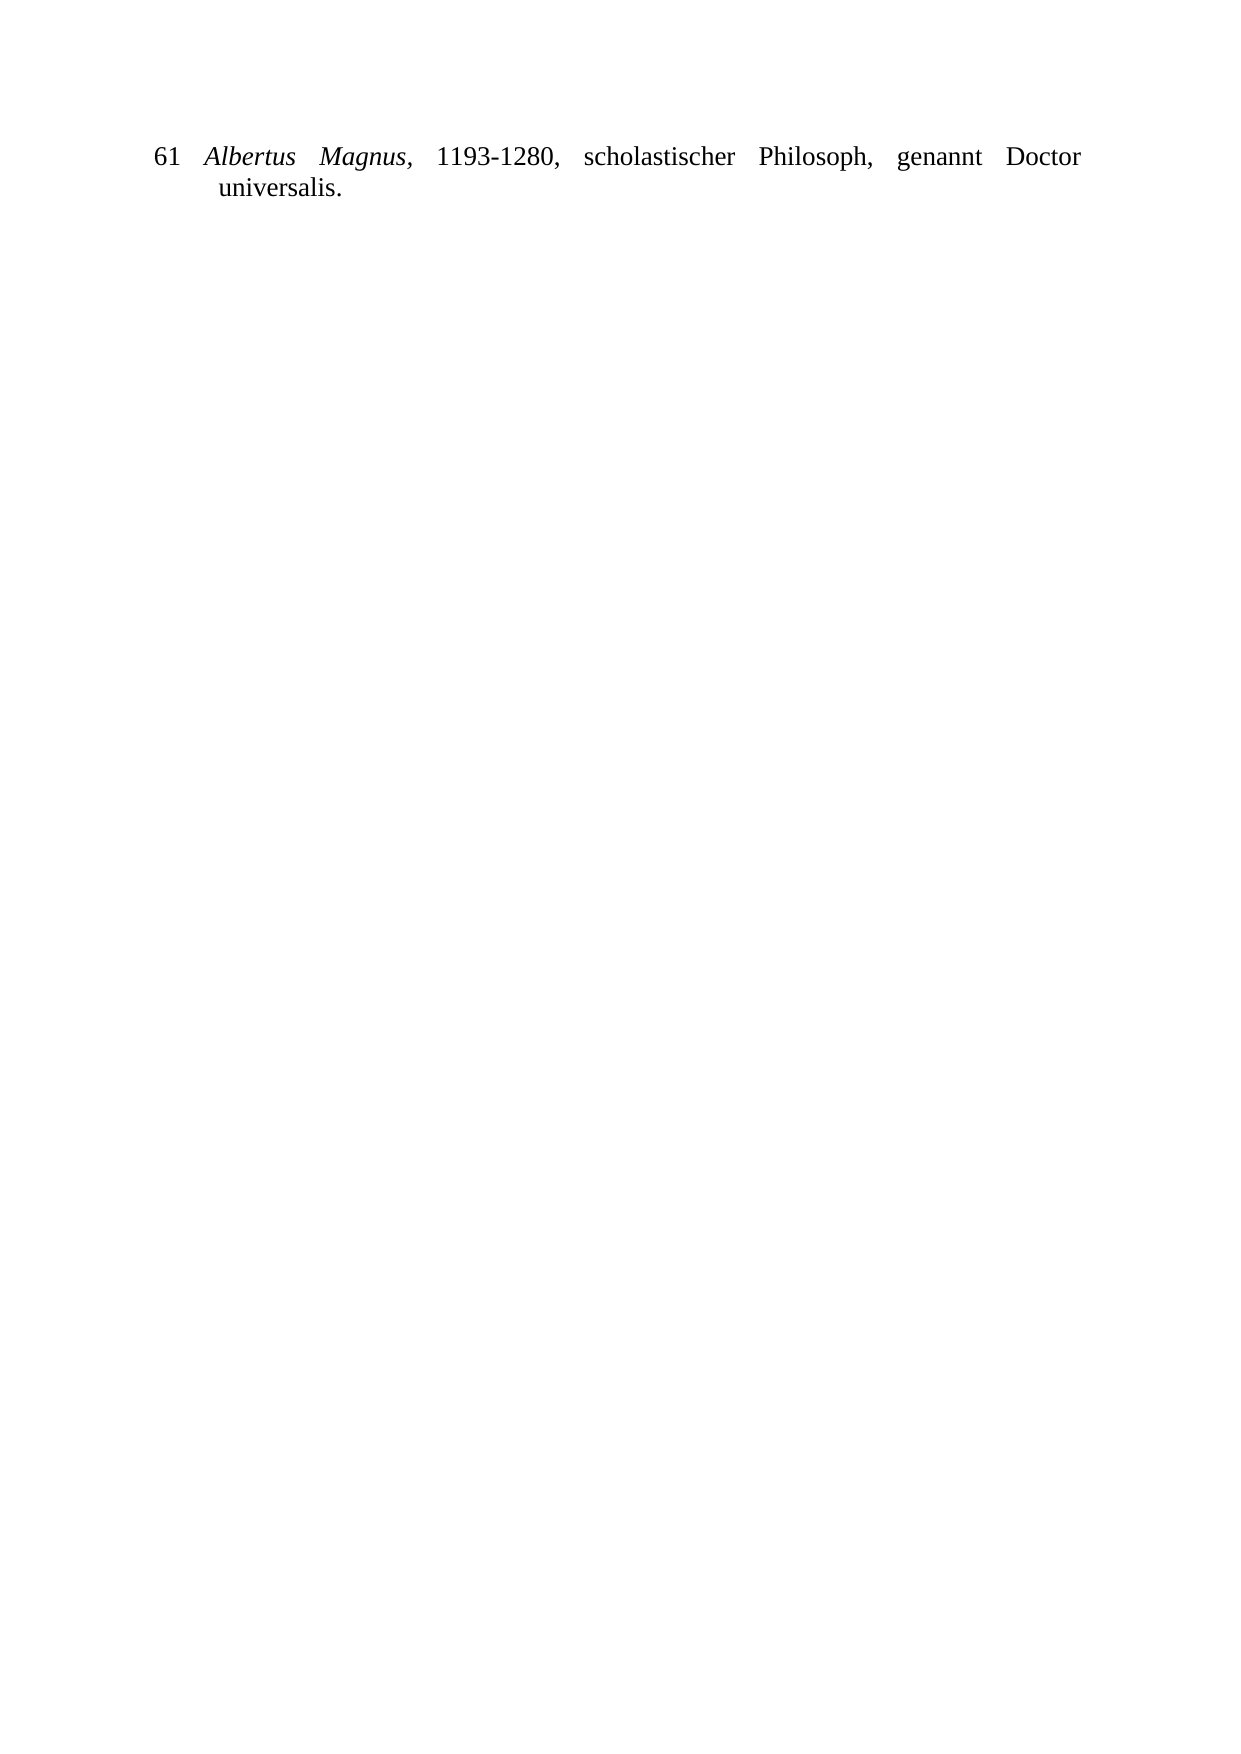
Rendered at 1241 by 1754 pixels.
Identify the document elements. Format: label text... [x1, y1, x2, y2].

text 61 Albertus Magnus, 1193-1280, scholastischer Philosoph, genannt Doctor universalis. [154, 142, 1081, 202]
